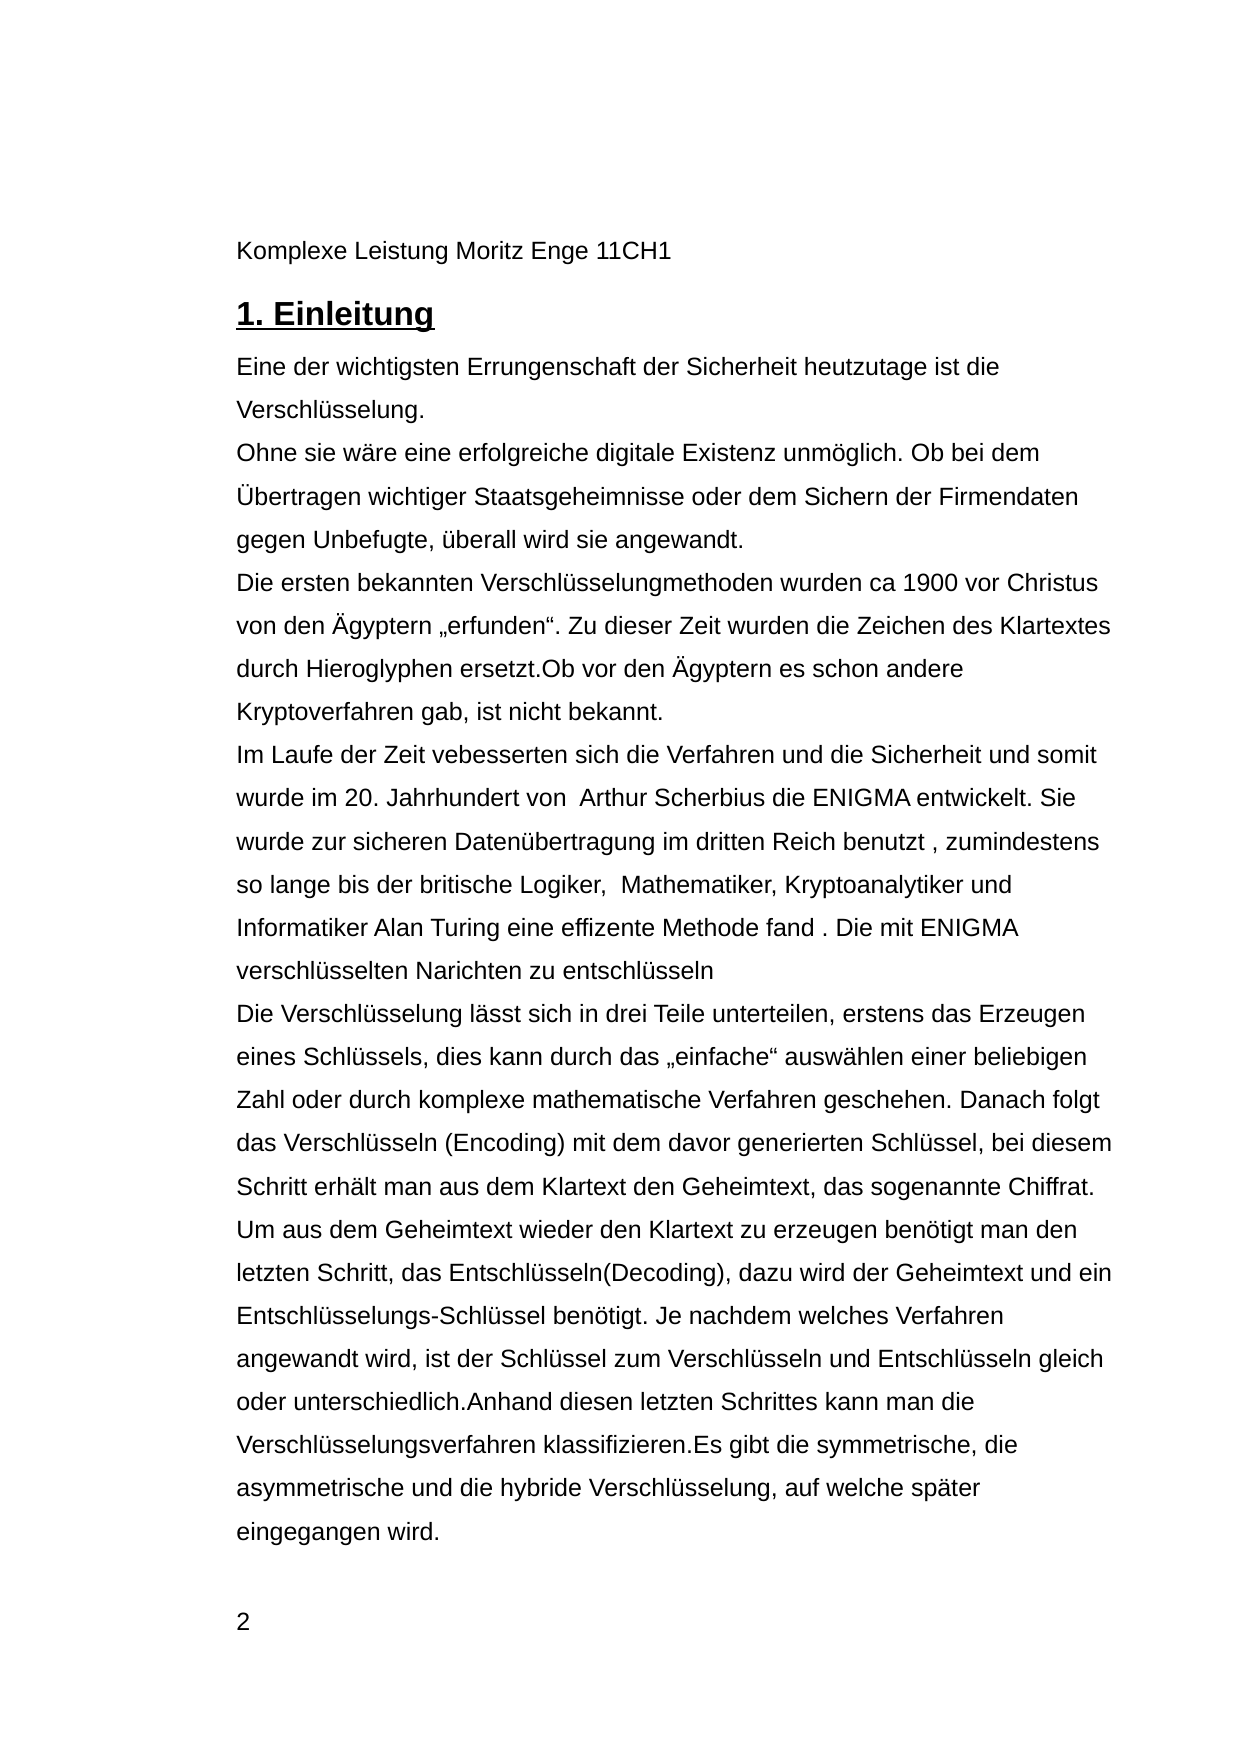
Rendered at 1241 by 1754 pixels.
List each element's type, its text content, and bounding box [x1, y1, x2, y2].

text Im Laufe der Zeit vebesserten sich die Verfahren und die Sicherheit und somit wurde im 20. Jahrhundert von Arthur Scherbius die ENIGMA entwickelt. Sie wurde zur sicheren Datenübertragung im dritten Reich benutzt , zumindestens so lange bis der britische Logiker, Mathematiker, Kryptoanalytiker und Informatiker Alan Turing eine effizente Methode fand . Die mit ENIGMA verschlüsselten Narichten zu entschlüsseln [236, 740, 1122, 984]
text Ohne sie wäre eine erfolgreiche digitale Existenz unmöglich. Ob bei dem Übertragen wichtiger Staatsgeheimnisse oder dem Sichern der Firmendaten gegen Unbefugte, überall wird sie angewandt. [236, 438, 1122, 553]
text 1. Einleitung [236, 294, 1122, 333]
text Die Verschlüsselung lässt sich in drei Teile unterteilen, erstens das Erzeugen eines Schlüssels, dies kann durch das „einfache“ auswählen einer beliebigen Zahl oder durch komplexe mathematische Verfahren geschehen. Danach folgt das Verschlüsseln (Encoding) mit dem davor generierten Schlüssel, bei diesem Schritt erhält man aus dem Klartext den Geheimtext, das sogenannte Chiffrat. Um aus dem Geheimtext wieder den Klartext zu erzeugen benötigt man den letzten Schritt, das Entschlüsseln(Decoding), dazu wird der Geheimtext und ein Entschlüsselungs-Schlüssel benötigt. Je nachdem welches Verfahren angewandt wird, ist der Schlüssel zum Verschlüsseln und Entschlüsseln gleich oder unterschiedlich.Anhand diesen letzten Schrittes kann man die Verschlüsselungsverfahren klassifizieren.Es gibt die symmetrische, die asymmetrische und die hybride Verschlüsselung, auf welche später eingegangen wird. [236, 999, 1122, 1545]
text Die ersten bekannten Verschlüsselungmethoden wurden ca 1900 vor Christus von den Ägyptern „erfunden“. Zu dieser Zeit wurden die Zeichen des Klartextes durch Hieroglyphen ersetzt.Ob vor den Ägyptern es schon andere Kryptoverfahren gab, ist nicht bekannt. [236, 568, 1122, 726]
text Eine der wichtigsten Errungenschaft der Sicherheit heutzutage ist die Verschlüsselung. [236, 352, 1122, 424]
